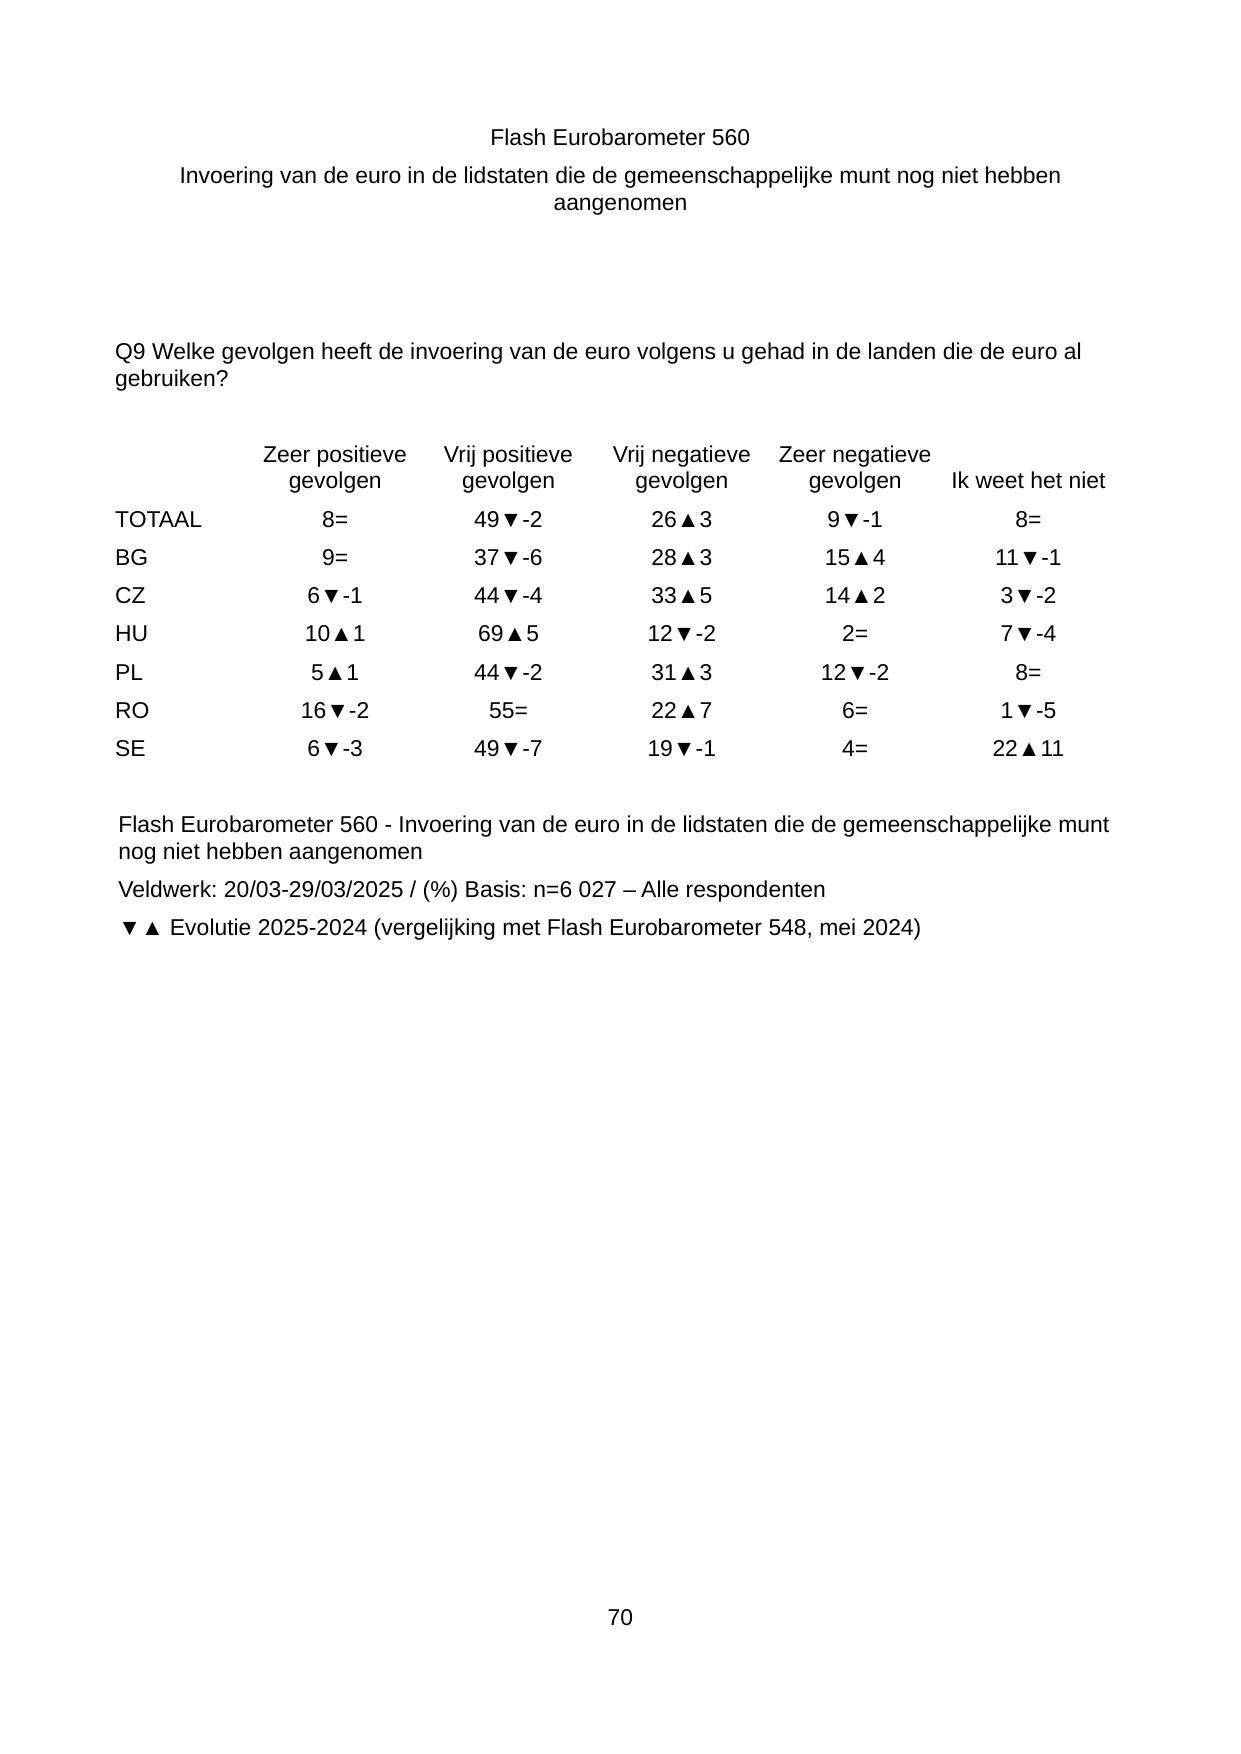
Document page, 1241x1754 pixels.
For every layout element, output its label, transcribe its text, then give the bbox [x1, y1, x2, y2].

table_cell 8= [942, 653, 1115, 691]
table_cell 9= [248, 538, 422, 576]
table_cell 7▼-4 [942, 614, 1115, 653]
text ▼▲ Evolutie 2025-2024 (vergelijking met Flash Eurobarometer 548, mei 2024) [118, 914, 1122, 941]
table_cell 8= [248, 500, 422, 538]
table_cell 12▼-2 [595, 614, 768, 653]
table_cell 4= [768, 729, 942, 767]
table_cell 15▲4 [768, 538, 942, 576]
table_cell 1▼-5 [942, 691, 1115, 729]
table_cell TOTAAL [112, 500, 248, 538]
table_cell BG [112, 538, 248, 576]
table_cell 16▼-2 [248, 691, 422, 729]
text Flash Eurobarometer 560 - Invoering van de euro in de lidstaten die de gemeenschappelijke munt nog niet hebben aangenomen [118, 811, 1122, 864]
table_cell [768, 397, 942, 435]
table_cell 11▼-1 [942, 538, 1115, 576]
table_cell SE [112, 729, 248, 767]
table_cell 28▲3 [595, 538, 768, 576]
table_cell Zeer positieve gevolgen [248, 435, 422, 500]
table_cell 49▼-2 [422, 500, 595, 538]
table_cell 22▲11 [942, 729, 1115, 767]
table_cell 9▼-1 [768, 500, 942, 538]
table_cell 33▲5 [595, 576, 768, 614]
table_cell CZ [112, 576, 248, 614]
table_cell 44▼-2 [422, 653, 595, 691]
table_cell 10▲1 [248, 614, 422, 653]
table_cell [422, 397, 595, 435]
table_cell 19▼-1 [595, 729, 768, 767]
table_cell 31▲3 [595, 653, 768, 691]
table_cell Ik weet het niet [942, 435, 1115, 500]
table_cell 12▼-2 [768, 653, 942, 691]
table_cell 2= [768, 614, 942, 653]
table_cell HU [112, 614, 248, 653]
table_cell Zeer negatieve gevolgen [768, 435, 942, 500]
table_cell 37▼-6 [422, 538, 595, 576]
table_cell 26▲3 [595, 500, 768, 538]
table_header Q9 Welke gevolgen heeft de invoering van de euro volgens u gehad in de landen die de euro al gebruiken? [112, 332, 1115, 397]
table_cell 44▼-4 [422, 576, 595, 614]
table_cell 6▼-3 [248, 729, 422, 767]
text Veldwerk: 20/03-29/03/2025 / (%) Basis: n=6 027 – Alle respondenten [118, 876, 1122, 902]
table_cell 5▲1 [248, 653, 422, 691]
table_cell RO [112, 691, 248, 729]
table_cell [248, 397, 422, 435]
table_cell [595, 397, 768, 435]
table_cell 8= [942, 500, 1115, 538]
table_cell Vrij positieve gevolgen [422, 435, 595, 500]
table_cell PL [112, 653, 248, 691]
table_cell [112, 397, 248, 435]
table_cell 49▼-7 [422, 729, 595, 767]
table_cell 6▼-1 [248, 576, 422, 614]
table_cell 6= [768, 691, 942, 729]
table_cell [942, 397, 1115, 435]
table_cell 14▲2 [768, 576, 942, 614]
table_cell 69▲5 [422, 614, 595, 653]
table_cell Vrij negatieve gevolgen [595, 435, 768, 500]
table_cell 3▼-2 [942, 576, 1115, 614]
table_cell 55= [422, 691, 595, 729]
table_cell [112, 435, 248, 500]
table_cell 22▲7 [595, 691, 768, 729]
